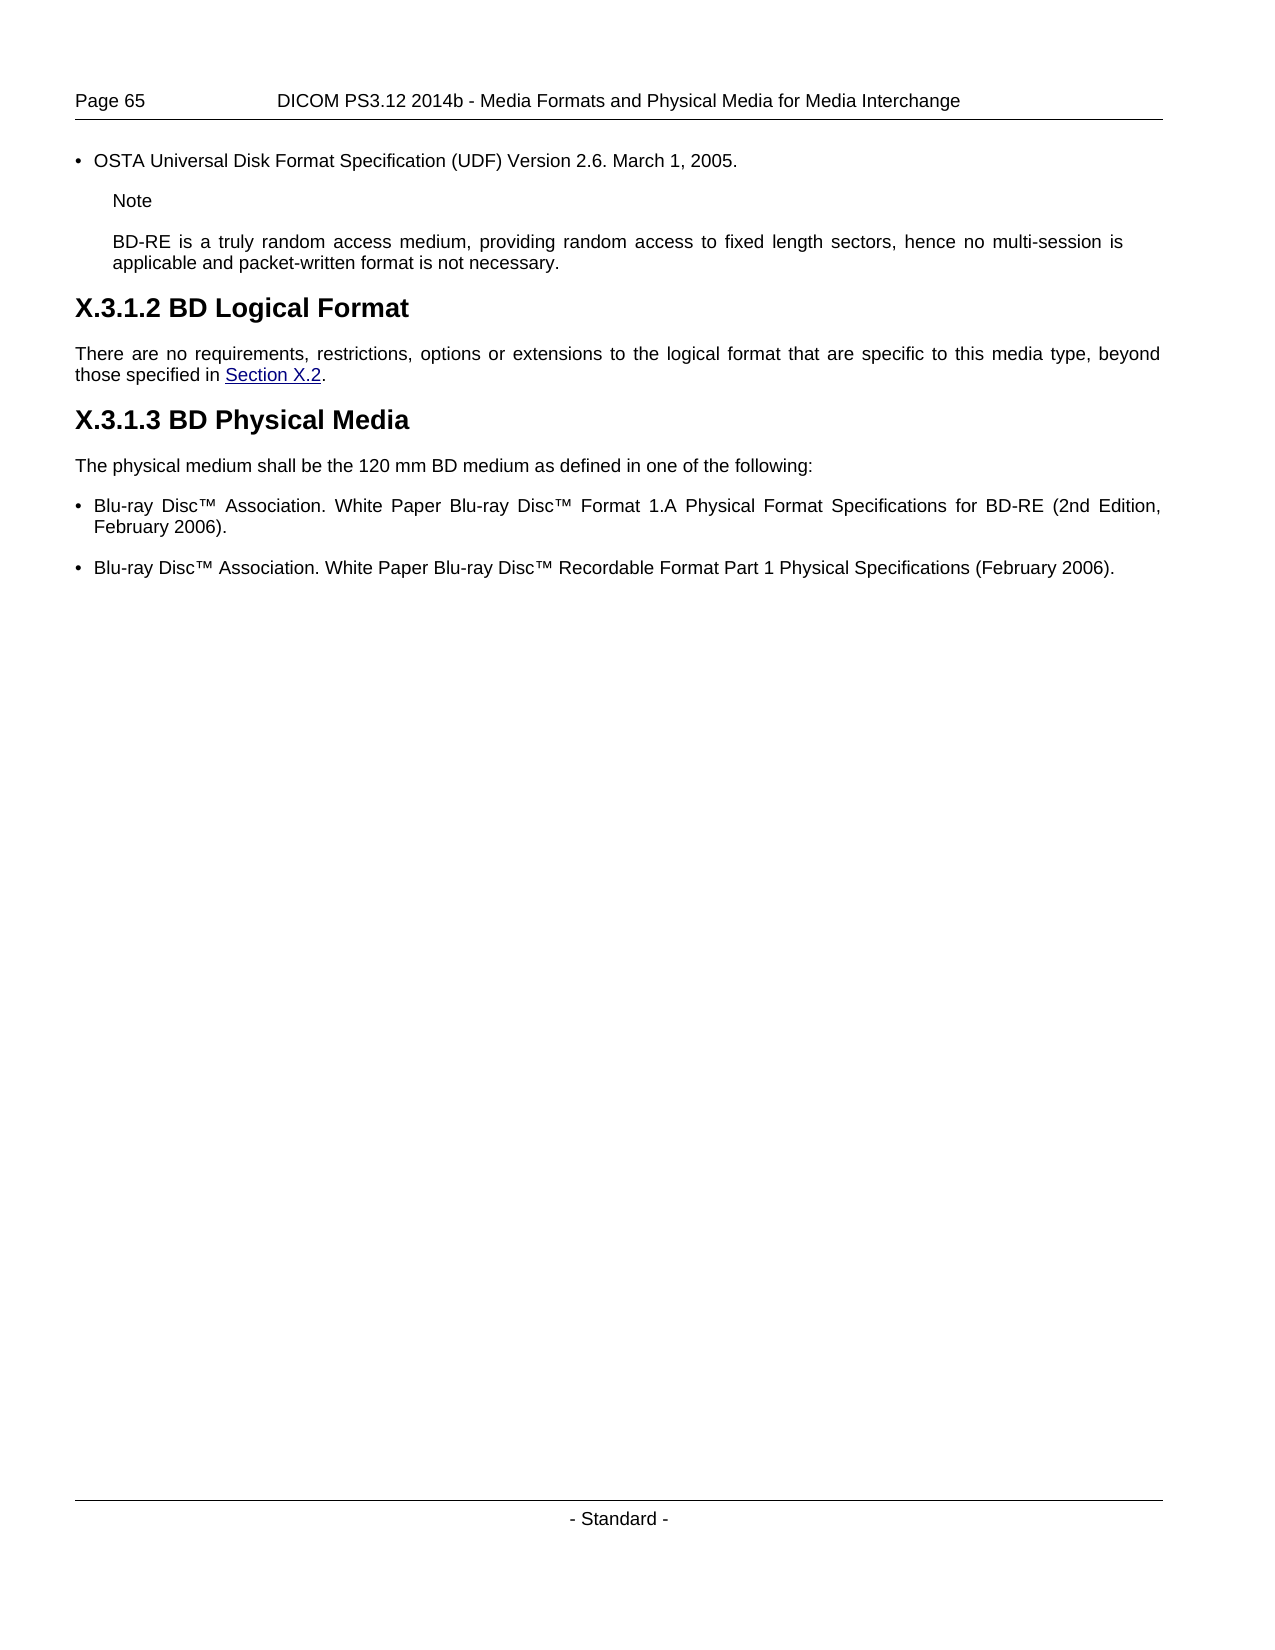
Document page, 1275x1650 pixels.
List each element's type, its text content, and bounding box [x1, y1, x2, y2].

text X.3.1.2 BD Logical Format [75, 292, 1162, 324]
text There are no requirements, restrictions, options or extensions to the logical format that are specific to this media type, beyond those specified in Section X.2. [75, 342, 1162, 386]
text X.3.1.3 BD Physical Media [75, 404, 1162, 436]
text Note [112, 190, 1125, 212]
list Blu-ray Disc™ Association. White Paper Blu-ray Disc™ Recordable Format Part 1 Physical Specifications (February 2006). [75, 557, 1162, 578]
text The physical medium shall be the 120 mm BD medium as defined in one of the following: [75, 454, 1162, 476]
text BD-RE is a truly random access medium, providing random access to fixed length sectors, hence no multi-session is applicable and packet-written format is not necessary. [112, 231, 1125, 274]
list OSTA Universal Disk Format Specification (UDF) Version 2.6. March 1, 2005. [75, 150, 1162, 172]
list Blu-ray Disc™ Association. White Paper Blu-ray Disc™ Format 1.A Physical Format Specifications for BD-RE (2nd Edition, February 2006). [75, 495, 1162, 538]
